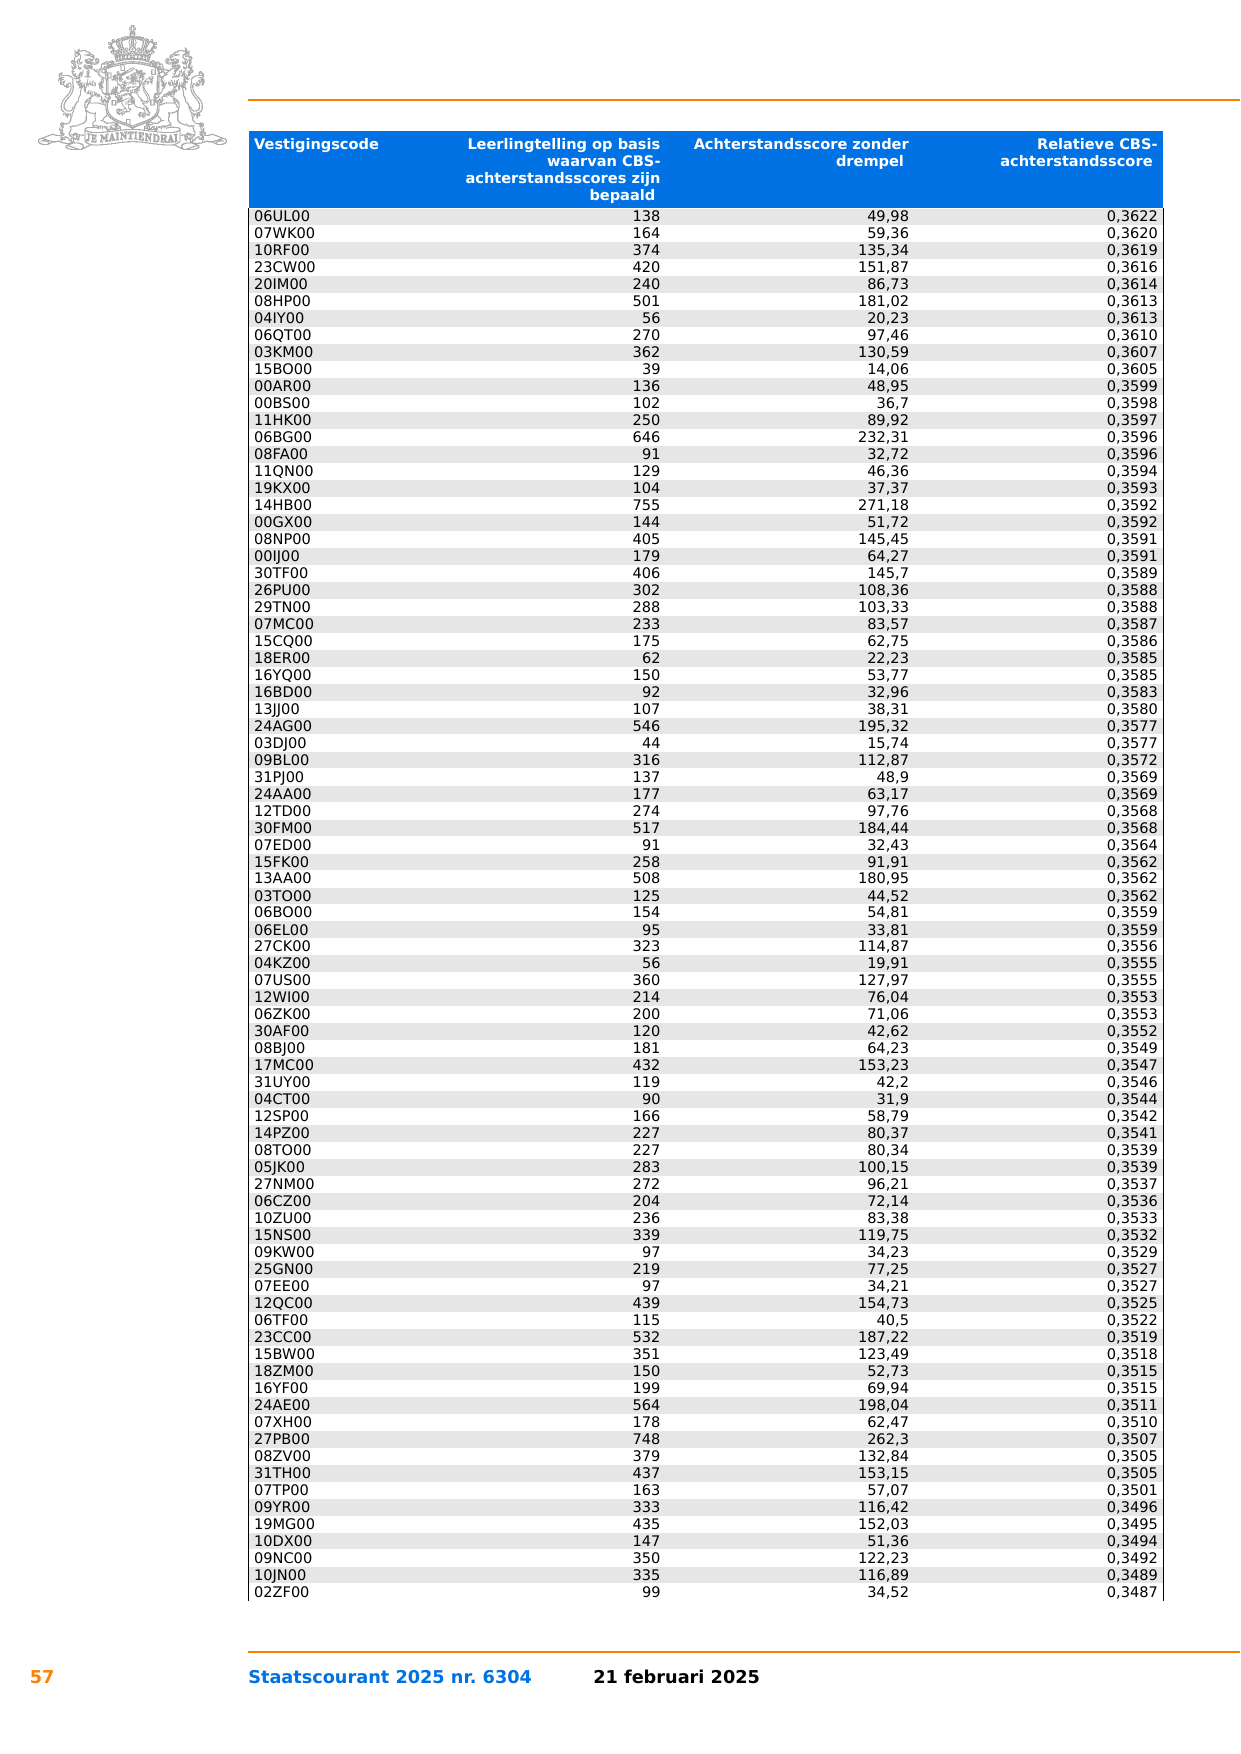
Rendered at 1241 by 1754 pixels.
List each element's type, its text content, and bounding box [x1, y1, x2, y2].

table_cell 15FK00 [249, 854, 417, 870]
table_cell 97,46 [666, 327, 915, 344]
table_cell 339 [418, 1227, 666, 1244]
table_cell 122,23 [666, 1550, 915, 1567]
table_cell 08BJ00 [249, 1040, 417, 1057]
table_cell 0,3495 [915, 1516, 1163, 1533]
table_cell 0,3583 [915, 684, 1163, 701]
table_cell 18ZM00 [249, 1363, 417, 1380]
table_cell 10JN00 [249, 1567, 417, 1583]
table_cell 34,23 [666, 1244, 915, 1261]
table_cell 0,3536 [915, 1193, 1163, 1210]
table_cell 32,43 [666, 836, 915, 853]
table_cell 351 [418, 1346, 666, 1363]
table_header Relatieve CBS-achterstandsscore [915, 131, 1163, 208]
table_cell 16YF00 [249, 1380, 417, 1397]
table_cell 0,3562 [915, 870, 1163, 887]
table_cell 0,3568 [915, 820, 1163, 836]
table_cell 12QC00 [249, 1295, 417, 1312]
table_cell 0,3622 [915, 209, 1163, 225]
table_cell 127,97 [666, 972, 915, 989]
table_cell 0,3599 [915, 378, 1163, 395]
picture [38, 25, 227, 150]
table_cell 59,36 [666, 225, 915, 242]
table_cell 116,42 [666, 1499, 915, 1516]
table_cell 30AF00 [249, 1023, 417, 1040]
table_cell 32,96 [666, 684, 915, 701]
table_cell 0,3525 [915, 1295, 1163, 1312]
table_cell 06TF00 [249, 1312, 417, 1329]
table_cell 40,5 [666, 1312, 915, 1329]
table_cell 129 [418, 463, 666, 480]
table_cell 58,79 [666, 1108, 915, 1125]
table_cell 31PJ00 [249, 769, 417, 786]
table_cell 181,02 [666, 293, 915, 310]
table_cell 0,3519 [915, 1329, 1163, 1346]
table_cell 24AG00 [249, 718, 417, 734]
table_cell 405 [418, 531, 666, 548]
table_cell 03DJ00 [249, 735, 417, 752]
table_cell 30TF00 [249, 565, 417, 582]
table_cell 89,92 [666, 412, 915, 429]
table_cell 00GX00 [249, 514, 417, 531]
table_cell 08NP00 [249, 531, 417, 548]
table_cell 07TP00 [249, 1482, 417, 1499]
table_cell 0,3559 [915, 904, 1163, 921]
table_cell 0,3588 [915, 599, 1163, 616]
table_cell 76,04 [666, 989, 915, 1006]
table_cell 97,76 [666, 803, 915, 819]
table_cell 27NM00 [249, 1176, 417, 1193]
table_cell 0,3549 [915, 1040, 1163, 1057]
table_cell 114,87 [666, 938, 915, 955]
table_cell 24AA00 [249, 786, 417, 802]
table_cell 187,22 [666, 1329, 915, 1346]
table_cell 271,18 [666, 497, 915, 514]
table_cell 0,3494 [915, 1533, 1163, 1549]
table_header Achterstandsscore zonder drempel [666, 131, 915, 208]
table_cell 03KM00 [249, 344, 417, 361]
table_cell 20IM00 [249, 276, 417, 293]
table_cell 0,3544 [915, 1091, 1163, 1108]
table_cell 236 [418, 1210, 666, 1227]
table_cell 0,3591 [915, 531, 1163, 548]
table_cell 99 [418, 1584, 666, 1601]
table_cell 56 [418, 310, 666, 327]
table_cell 44 [418, 735, 666, 752]
table_cell 0,3620 [915, 225, 1163, 242]
table_cell 71,06 [666, 1006, 915, 1023]
table_cell 04CT00 [249, 1091, 417, 1108]
table_cell 12SP00 [249, 1108, 417, 1125]
table_cell 646 [418, 429, 666, 446]
table_cell 14HB00 [249, 497, 417, 514]
table_cell 219 [418, 1261, 666, 1278]
table_cell 0,3577 [915, 735, 1163, 752]
table_cell 97 [418, 1244, 666, 1261]
table_cell 05JK00 [249, 1159, 417, 1176]
table_cell 48,95 [666, 378, 915, 395]
table_cell 09NC00 [249, 1550, 417, 1567]
table_cell 0,3591 [915, 548, 1163, 565]
table_cell 755 [418, 497, 666, 514]
table_cell 130,59 [666, 344, 915, 361]
table_cell 12WI00 [249, 989, 417, 1006]
table_cell 08FA00 [249, 446, 417, 463]
table_cell 12TD00 [249, 803, 417, 819]
table_cell 30FM00 [249, 820, 417, 836]
table_cell 0,3588 [915, 582, 1163, 599]
table_cell 09YR00 [249, 1499, 417, 1516]
table_cell 09BL00 [249, 752, 417, 768]
table_cell 06QT00 [249, 327, 417, 344]
table_header Vestigingscode [249, 131, 417, 208]
table_cell 0,3572 [915, 752, 1163, 768]
table_cell 69,94 [666, 1380, 915, 1397]
table_cell 119,75 [666, 1227, 915, 1244]
table_cell 14PZ00 [249, 1125, 417, 1142]
table_cell 32,72 [666, 446, 915, 463]
table_cell 64,27 [666, 548, 915, 565]
table_cell 0,3547 [915, 1057, 1163, 1074]
table_cell 302 [418, 582, 666, 599]
table_header Leerlingtelling op basis waarvan CBS-achterstandsscores zijn bepaald [418, 131, 666, 208]
table_cell 135,34 [666, 242, 915, 259]
table_cell 10RF00 [249, 242, 417, 259]
table_cell 0,3559 [915, 921, 1163, 938]
table_cell 0,3556 [915, 938, 1163, 955]
table_cell 104 [418, 480, 666, 497]
table_cell 07MC00 [249, 616, 417, 633]
table_cell 07WK00 [249, 225, 417, 242]
table_cell 362 [418, 344, 666, 361]
table_cell 0,3507 [915, 1431, 1163, 1448]
table_cell 77,25 [666, 1261, 915, 1278]
table_cell 0,3511 [915, 1397, 1163, 1414]
table_cell 39 [418, 361, 666, 378]
table_cell 145,45 [666, 531, 915, 548]
table_cell 0,3542 [915, 1108, 1163, 1125]
table_cell 0,3518 [915, 1346, 1163, 1363]
table_cell 27CK00 [249, 938, 417, 955]
table_cell 34,21 [666, 1278, 915, 1295]
table_cell 0,3564 [915, 836, 1163, 853]
table_cell 432 [418, 1057, 666, 1074]
table_cell 19MG00 [249, 1516, 417, 1533]
table_cell 517 [418, 820, 666, 836]
table_cell 11QN00 [249, 463, 417, 480]
table_cell 19,91 [666, 955, 915, 972]
table_cell 23CC00 [249, 1329, 417, 1346]
table_cell 316 [418, 752, 666, 768]
table_cell 0,3569 [915, 769, 1163, 786]
table_cell 283 [418, 1159, 666, 1176]
table_cell 91,91 [666, 854, 915, 870]
table_cell 15CQ00 [249, 633, 417, 650]
table_cell 258 [418, 854, 666, 870]
table_cell 437 [418, 1465, 666, 1482]
table_cell 0,3539 [915, 1142, 1163, 1159]
table_cell 53,77 [666, 667, 915, 684]
table_cell 0,3487 [915, 1584, 1163, 1601]
table_cell 06UL00 [249, 209, 417, 225]
table_cell 03TO00 [249, 888, 417, 904]
table_cell 546 [418, 718, 666, 734]
table_cell 420 [418, 259, 666, 276]
table_cell 04IY00 [249, 310, 417, 327]
table_cell 270 [418, 327, 666, 344]
table_cell 08ZV00 [249, 1448, 417, 1465]
table_cell 13AA00 [249, 870, 417, 887]
table_cell 08TO00 [249, 1142, 417, 1159]
table_cell 44,52 [666, 888, 915, 904]
table_cell 0,3619 [915, 242, 1163, 259]
table_cell 92 [418, 684, 666, 701]
table_cell 25GN00 [249, 1261, 417, 1278]
table_cell 120 [418, 1023, 666, 1040]
table_cell 200 [418, 1006, 666, 1023]
table_cell 204 [418, 1193, 666, 1210]
table_cell 0,3553 [915, 989, 1163, 1006]
table_cell 100,15 [666, 1159, 915, 1176]
table_cell 0,3614 [915, 276, 1163, 293]
table_cell 163 [418, 1482, 666, 1499]
table_cell 0,3489 [915, 1567, 1163, 1583]
table_cell 63,17 [666, 786, 915, 802]
table_cell 49,98 [666, 209, 915, 225]
table_cell 07EE00 [249, 1278, 417, 1295]
table_cell 180,95 [666, 870, 915, 887]
table_cell 0,3539 [915, 1159, 1163, 1176]
table_cell 274 [418, 803, 666, 819]
table_cell 26PU00 [249, 582, 417, 599]
table_cell 24AE00 [249, 1397, 417, 1414]
table_cell 86,73 [666, 276, 915, 293]
table_cell 97 [418, 1278, 666, 1295]
table_cell 06EL00 [249, 921, 417, 938]
table_cell 178 [418, 1414, 666, 1431]
table_cell 564 [418, 1397, 666, 1414]
table_cell 15,74 [666, 735, 915, 752]
table_cell 0,3515 [915, 1363, 1163, 1380]
table_cell 15BO00 [249, 361, 417, 378]
table_cell 350 [418, 1550, 666, 1567]
table_cell 137 [418, 769, 666, 786]
table_cell 07XH00 [249, 1414, 417, 1431]
table_cell 0,3613 [915, 310, 1163, 327]
table_cell 14,06 [666, 361, 915, 378]
table_cell 0,3593 [915, 480, 1163, 497]
table_cell 0,3605 [915, 361, 1163, 378]
table_cell 177 [418, 786, 666, 802]
table_cell 0,3616 [915, 259, 1163, 276]
table_cell 57,07 [666, 1482, 915, 1499]
table_cell 132,84 [666, 1448, 915, 1465]
table_cell 0,3580 [915, 701, 1163, 718]
table_cell 0,3515 [915, 1380, 1163, 1397]
table_cell 0,3585 [915, 650, 1163, 667]
table_cell 374 [418, 242, 666, 259]
table_cell 0,3596 [915, 446, 1163, 463]
table_cell 323 [418, 938, 666, 955]
table_cell 214 [418, 989, 666, 1006]
table_cell 37,37 [666, 480, 915, 497]
table_cell 0,3562 [915, 888, 1163, 904]
table_cell 0,3510 [915, 1414, 1163, 1431]
table_cell 335 [418, 1567, 666, 1583]
table_cell 06BO00 [249, 904, 417, 921]
table_cell 18ER00 [249, 650, 417, 667]
table_cell 48,9 [666, 769, 915, 786]
table_cell 0,3594 [915, 463, 1163, 480]
table_cell 138 [418, 209, 666, 225]
table_cell 80,37 [666, 1125, 915, 1142]
table_cell 51,72 [666, 514, 915, 531]
table_cell 23CW00 [249, 259, 417, 276]
table_cell 72,14 [666, 1193, 915, 1210]
table_cell 0,3505 [915, 1448, 1163, 1465]
table_cell 532 [418, 1329, 666, 1346]
table_cell 16BD00 [249, 684, 417, 701]
table_cell 36,7 [666, 395, 915, 412]
table_cell 150 [418, 667, 666, 684]
table_cell 0,3569 [915, 786, 1163, 802]
table_cell 07US00 [249, 972, 417, 989]
table_cell 199 [418, 1380, 666, 1397]
table_cell 38,31 [666, 701, 915, 718]
table_cell 0,3607 [915, 344, 1163, 361]
table_cell 62 [418, 650, 666, 667]
table_cell 0,3527 [915, 1278, 1163, 1295]
table_cell 0,3546 [915, 1074, 1163, 1091]
table_cell 154 [418, 904, 666, 921]
table_cell 154,73 [666, 1295, 915, 1312]
table_cell 52,73 [666, 1363, 915, 1380]
table_cell 112,87 [666, 752, 915, 768]
table_cell 06CZ00 [249, 1193, 417, 1210]
table_cell 0,3527 [915, 1261, 1163, 1278]
table_cell 62,75 [666, 633, 915, 650]
table_cell 166 [418, 1108, 666, 1125]
table_cell 360 [418, 972, 666, 989]
table_cell 748 [418, 1431, 666, 1448]
table_cell 379 [418, 1448, 666, 1465]
table_cell 11HK00 [249, 412, 417, 429]
table_cell 62,47 [666, 1414, 915, 1431]
table_cell 508 [418, 870, 666, 887]
table_cell 501 [418, 293, 666, 310]
table_cell 195,32 [666, 718, 915, 734]
table_cell 227 [418, 1125, 666, 1142]
table_cell 22,23 [666, 650, 915, 667]
table_cell 125 [418, 888, 666, 904]
table_cell 15NS00 [249, 1227, 417, 1244]
table_cell 07ED00 [249, 836, 417, 853]
table_cell 29TN00 [249, 599, 417, 616]
table_cell 27PB00 [249, 1431, 417, 1448]
table_cell 95 [418, 921, 666, 938]
table_cell 439 [418, 1295, 666, 1312]
table_cell 0,3592 [915, 497, 1163, 514]
table_cell 0,3585 [915, 667, 1163, 684]
table_cell 0,3552 [915, 1023, 1163, 1040]
table_cell 115 [418, 1312, 666, 1329]
table_cell 0,3529 [915, 1244, 1163, 1261]
table_cell 151,87 [666, 259, 915, 276]
table_cell 33,81 [666, 921, 915, 938]
table_cell 31,9 [666, 1091, 915, 1108]
table_cell 0,3555 [915, 972, 1163, 989]
table_cell 250 [418, 412, 666, 429]
table_cell 164 [418, 225, 666, 242]
table_cell 198,04 [666, 1397, 915, 1414]
table_cell 288 [418, 599, 666, 616]
table_cell 0,3597 [915, 412, 1163, 429]
table_cell 150 [418, 1363, 666, 1380]
table_cell 262,3 [666, 1431, 915, 1448]
table_cell 102 [418, 395, 666, 412]
table_cell 232,31 [666, 429, 915, 446]
table_cell 90 [418, 1091, 666, 1108]
table_cell 240 [418, 276, 666, 293]
table_cell 0,3587 [915, 616, 1163, 633]
table_cell 16YQ00 [249, 667, 417, 684]
table_cell 42,62 [666, 1023, 915, 1040]
table_cell 0,3522 [915, 1312, 1163, 1329]
table_cell 51,36 [666, 1533, 915, 1549]
table_cell 91 [418, 446, 666, 463]
table_cell 04KZ00 [249, 955, 417, 972]
table_cell 17MC00 [249, 1057, 417, 1074]
table_cell 0,3598 [915, 395, 1163, 412]
table_cell 0,3613 [915, 293, 1163, 310]
table_cell 123,49 [666, 1346, 915, 1363]
table_cell 152,03 [666, 1516, 915, 1533]
table_cell 0,3592 [915, 514, 1163, 531]
table_cell 116,89 [666, 1567, 915, 1583]
table_cell 00AR00 [249, 378, 417, 395]
table_cell 08HP00 [249, 293, 417, 310]
table_cell 0,3537 [915, 1176, 1163, 1193]
table_cell 56 [418, 955, 666, 972]
table_cell 184,44 [666, 820, 915, 836]
table_cell 06BG00 [249, 429, 417, 446]
table_cell 406 [418, 565, 666, 582]
table_cell 0,3553 [915, 1006, 1163, 1023]
table_cell 0,3596 [915, 429, 1163, 446]
table_cell 54,81 [666, 904, 915, 921]
table_cell 09KW00 [249, 1244, 417, 1261]
table_cell 91 [418, 836, 666, 853]
table_cell 46,36 [666, 463, 915, 480]
table_cell 147 [418, 1533, 666, 1549]
table_cell 0,3610 [915, 327, 1163, 344]
table_cell 80,34 [666, 1142, 915, 1159]
table_cell 119 [418, 1074, 666, 1091]
table_cell 83,57 [666, 616, 915, 633]
table_cell 233 [418, 616, 666, 633]
table_cell 96,21 [666, 1176, 915, 1193]
table_cell 136 [418, 378, 666, 395]
table_cell 0,3492 [915, 1550, 1163, 1567]
table_cell 00IJ00 [249, 548, 417, 565]
table_cell 435 [418, 1516, 666, 1533]
table_cell 0,3532 [915, 1227, 1163, 1244]
table_cell 0,3589 [915, 565, 1163, 582]
table_cell 34,52 [666, 1584, 915, 1601]
table_cell 227 [418, 1142, 666, 1159]
table_cell 0,3568 [915, 803, 1163, 819]
table_cell 02ZF00 [249, 1584, 417, 1601]
table_cell 333 [418, 1499, 666, 1516]
table_cell 0,3541 [915, 1125, 1163, 1142]
table_cell 153,23 [666, 1057, 915, 1074]
table_cell 0,3555 [915, 955, 1163, 972]
table_cell 103,33 [666, 599, 915, 616]
table_cell 31UY00 [249, 1074, 417, 1091]
table_cell 153,15 [666, 1465, 915, 1482]
table_cell 0,3501 [915, 1482, 1163, 1499]
table_cell 0,3496 [915, 1499, 1163, 1516]
table_cell 108,36 [666, 582, 915, 599]
table_cell 06ZK00 [249, 1006, 417, 1023]
table_cell 179 [418, 548, 666, 565]
table_cell 10DX00 [249, 1533, 417, 1549]
table_cell 0,3562 [915, 854, 1163, 870]
table_cell 20,23 [666, 310, 915, 327]
table_cell 83,38 [666, 1210, 915, 1227]
table_cell 145,7 [666, 565, 915, 582]
table_cell 42,2 [666, 1074, 915, 1091]
table_cell 181 [418, 1040, 666, 1057]
table_cell 64,23 [666, 1040, 915, 1057]
table_cell 0,3577 [915, 718, 1163, 734]
table_cell 10ZU00 [249, 1210, 417, 1227]
table_cell 272 [418, 1176, 666, 1193]
table_cell 107 [418, 701, 666, 718]
table_cell 175 [418, 633, 666, 650]
table_cell 13JJ00 [249, 701, 417, 718]
table_cell 0,3505 [915, 1465, 1163, 1482]
table_cell 144 [418, 514, 666, 531]
table_cell 00BS00 [249, 395, 417, 412]
table_cell 0,3586 [915, 633, 1163, 650]
table_cell 15BW00 [249, 1346, 417, 1363]
table_cell 31TH00 [249, 1465, 417, 1482]
table_cell 19KX00 [249, 480, 417, 497]
table_cell 0,3533 [915, 1210, 1163, 1227]
